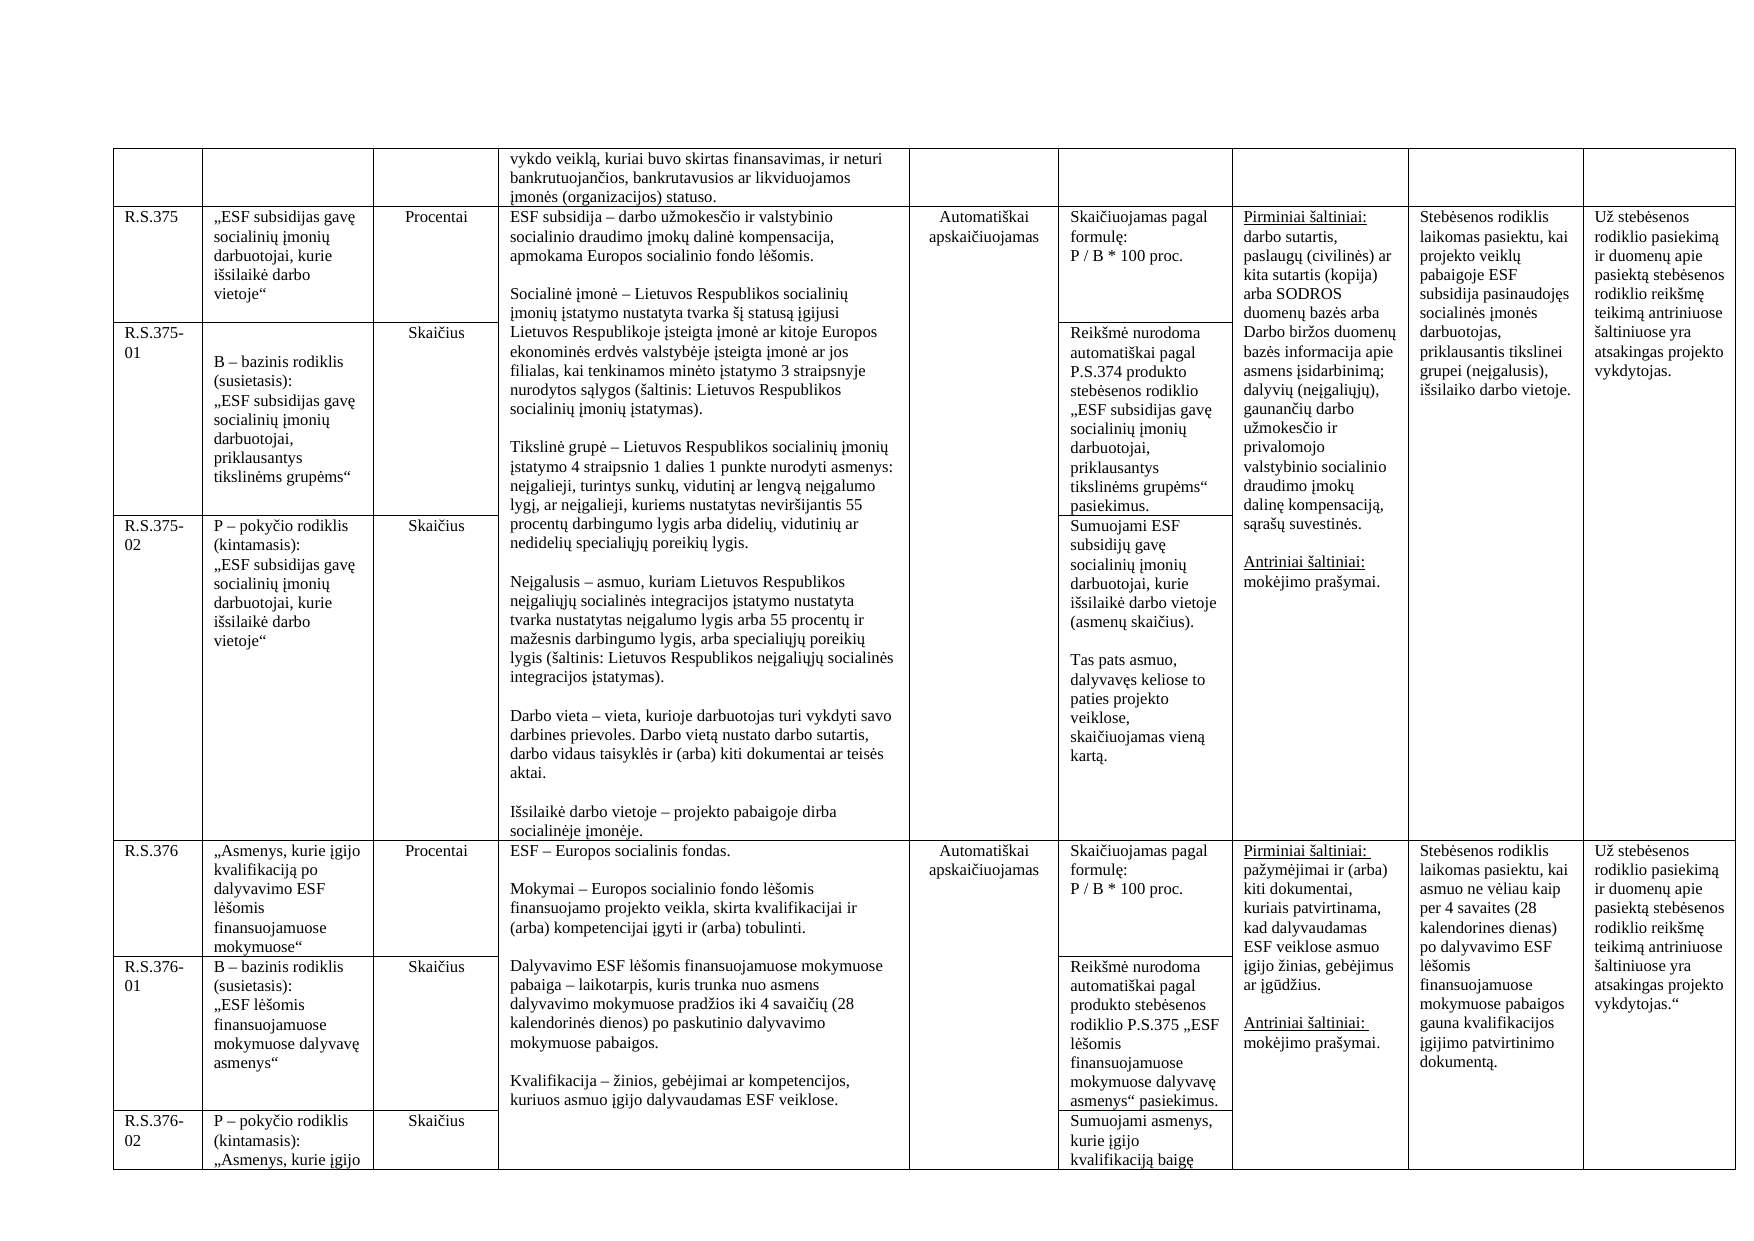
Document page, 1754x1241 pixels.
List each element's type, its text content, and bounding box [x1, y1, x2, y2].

table_cell R.S.376 [114, 841, 202, 956]
table_cell Automatiškai apskaičiuojamas [910, 207, 1058, 840]
table_cell Skaičius [374, 957, 498, 1110]
table_cell R.S.376-02 [114, 1111, 202, 1169]
table_cell Skaičius [374, 1111, 498, 1169]
table_cell Procentai [374, 841, 498, 956]
table_cell Skaičius [374, 516, 498, 840]
table_cell B – bazinis rodiklis (susietasis): „ESF subsidijas gavę socialinių įmonių darbuotojai, priklausantys tikslinėms grupėms“ [203, 323, 373, 515]
table_cell „ESF subsidijas gavę socialinių įmonių darbuotojai, kurie išsilaikė darbo vietoje“ [203, 207, 373, 322]
table_cell B – bazinis rodiklis (susietasis): „ESF lėšomis finansuojamuose mokymuose dalyvavę asmenys“ [203, 957, 373, 1110]
table_cell [910, 149, 1058, 206]
table_cell [1584, 149, 1735, 206]
table_cell Pirminiai šaltiniai: pažymėjimai ir (arba) kiti dokumentai, kuriais patvirtinama, kad dalyvaudamas ESF veiklose asmuo įgijo žinias, gebėjimus ar įgūdžius. Antriniai šaltiniai: mokėjimo prašymai. [1233, 841, 1408, 1169]
table_cell Reikšmė nurodoma automatiškai pagal P.S.374 produkto stebėsenos rodiklio „ESF subsidijas gavę socialinių įmonių darbuotojai, priklausantys tikslinėms grupėms“ pasiekimus. [1059, 323, 1232, 515]
table_cell [1233, 149, 1408, 206]
table_cell Skaičius [374, 323, 498, 515]
table_cell Skaičiuojamas pagal formulę: P / B * 100 proc. [1059, 841, 1232, 956]
table_cell [374, 149, 498, 206]
table_cell [114, 149, 202, 206]
table_cell Už stebėsenos rodiklio pasiekimą ir duomenų apie pasiektą stebėsenos rodiklio reikšmę teikimą antriniuose šaltiniuose yra atsakingas projekto vykdytojas. [1584, 207, 1735, 840]
table_cell R.S.375-02 [114, 516, 202, 840]
table_cell Automatiškai apskaičiuojamas [910, 841, 1058, 1169]
table_cell Stebėsenos rodiklis laikomas pasiektu, kai asmuo ne vėliau kaip per 4 savaites (28 kalendorines dienas) po dalyvavimo ESF lėšomis finansuojamuose mokymuose pabaigos gauna kvalifikacijos įgijimo patvirtinimo dokumentą. [1409, 841, 1583, 1169]
table_cell P – pokyčio rodiklis (kintamasis): „Asmenys, kurie įgijo [203, 1111, 373, 1169]
table_cell Už stebėsenos rodiklio pasiekimą ir duomenų apie pasiektą stebėsenos rodiklio reikšmę teikimą antriniuose šaltiniuose yra atsakingas projekto vykdytojas.“ [1584, 841, 1735, 1169]
table_cell P – pokyčio rodiklis (kintamasis): „ESF subsidijas gavę socialinių įmonių darbuotojai, kurie išsilaikė darbo vietoje“ [203, 516, 373, 840]
table_cell ESF – Europos socialinis fondas. Mokymai – Europos socialinio fondo lėšomis finansuojamo projekto veikla, skirta kvalifikacijai ir (arba) kompetencijai įgyti ir (arba) tobulinti. Dalyvavimo ESF lėšomis finansuojamuose mokymuose pabaiga – laikotarpis, kuris trunka nuo asmens dalyvavimo mokymuose pradžios iki 4 savaičių (28 kalendorinės dienos) po paskutinio dalyvavimo mokymuose pabaigos. Kvalifikacija – žinios, gebėjimai ar kompetencijos, kuriuos asmuo įgijo dalyvaudamas ESF veiklose. [499, 841, 909, 1169]
table_cell [1059, 149, 1232, 206]
table_cell „Asmenys, kurie įgijo kvalifikaciją po dalyvavimo ESF lėšomis finansuojamuose mokymuose“ [203, 841, 373, 956]
table_cell [203, 149, 373, 206]
table_cell Skaičiuojamas pagal formulę: P / B * 100 proc. [1059, 207, 1232, 322]
table_cell Stebėsenos rodiklis laikomas pasiektu, kai projekto veiklų pabaigoje ESF subsidija pasinaudojęs socialinės įmonės darbuotojas, priklausantis tikslinei grupei (neįgalusis), išsilaiko darbo vietoje. [1409, 207, 1583, 840]
table_cell R.S.375 [114, 207, 202, 322]
table_cell Sumuojami asmenys, kurie įgijo kvalifikaciją baigę [1059, 1111, 1232, 1169]
table_cell R.S.375-01 [114, 323, 202, 515]
table_cell Sumuojami ESF subsidijų gavę socialinių įmonių darbuotojai, kurie išsilaikė darbo vietoje (asmenų skaičius). Tas pats asmuo, dalyvavęs keliose to paties projekto veiklose, skaičiuojamas vieną kartą. [1059, 516, 1232, 840]
table_cell Pirminiai šaltiniai: darbo sutartis, paslaugų (civilinės) ar kita sutartis (kopija) arba SODROS duomenų bazės arba Darbo biržos duomenų bazės informacija apie asmens įsidarbinimą; dalyvių (neįgaliųjų), gaunančių darbo užmokesčio ir privalomojo valstybinio socialinio draudimo įmokų dalinę kompensaciją, sąrašų suvestinės. Antriniai šaltiniai: mokėjimo prašymai. [1233, 207, 1408, 840]
table_cell [1409, 149, 1583, 206]
table_cell R.S.376-01 [114, 957, 202, 1110]
table_cell vykdo veiklą, kuriai buvo skirtas finansavimas, ir neturi bankrutuojančios, bankrutavusios ar likviduojamos įmonės (organizacijos) statuso. [499, 149, 909, 206]
table_cell Procentai [374, 207, 498, 322]
table_cell Reikšmė nurodoma automatiškai pagal produkto stebėsenos rodiklio P.S.375 „ESF lėšomis finansuojamuose mokymuose dalyvavę asmenys“ pasiekimus. [1059, 957, 1232, 1110]
table_cell ESF subsidija – darbo užmokesčio ir valstybinio socialinio draudimo įmokų dalinė kompensacija, apmokama Europos socialinio fondo lėšomis. Socialinė įmonė – Lietuvos Respublikos socialinių įmonių įstatymo nustatyta tvarka šį statusą įgijusi Lietuvos Respublikoje įsteigta įmonė ar kitoje Europos ekonominės erdvės valstybėje įsteigta įmonė ar jos filialas, kai tenkinamos minėto įstatymo 3 straipsnyje nurodytos sąlygos (šaltinis: Lietuvos Respublikos socialinių įmonių įstatymas). Tikslinė grupė – Lietuvos Respublikos socialinių įmonių įstatymo 4 straipsnio 1 dalies 1 punkte nurodyti asmenys: neįgalieji, turintys sunkų, vidutinį ar lengvą neįgalumo lygį, ar neįgalieji, kuriems nustatytas neviršijantis 55 procentų darbingumo lygis arba didelių, vidutinių ar nedidelių specialiųjų poreikių lygis. Neįgalusis – asmuo, kuriam Lietuvos Respublikos neįgaliųjų socialinės integracijos įstatymo nustatyta tvarka nustatytas neįgalumo lygis arba 55 procentų ir mažesnis darbingumo lygis, arba specialiųjų poreikių lygis (šaltinis: Lietuvos Respublikos neįgaliųjų socialinės integracijos įstatymas). Darbo vieta – vieta, kurioje darbuotojas turi vykdyti savo darbines prievoles. Darbo vietą nustato darbo sutartis, darbo vidaus taisyklės ir (arba) kiti dokumentai ar teisės aktai. Išsilaikė darbo vietoje – projekto pabaigoje dirba socialinėje įmonėje. [499, 207, 909, 840]
